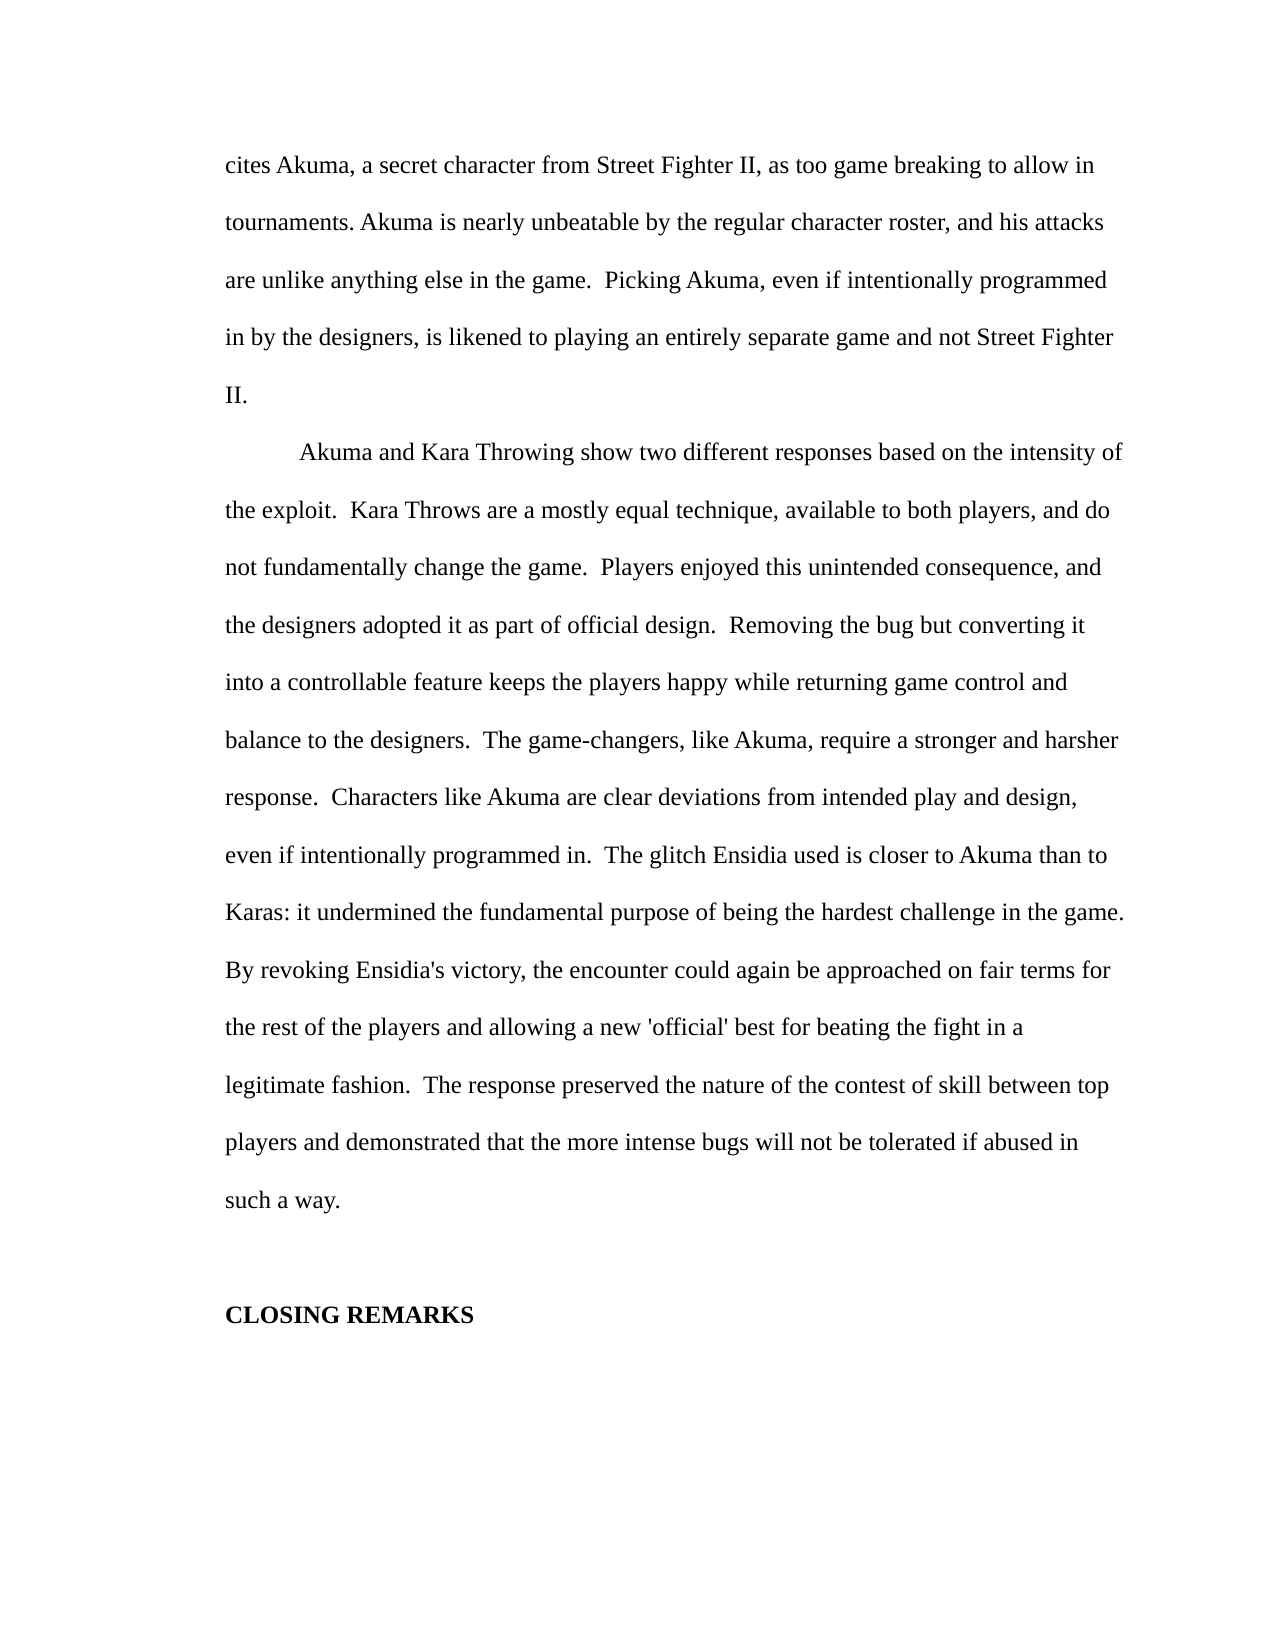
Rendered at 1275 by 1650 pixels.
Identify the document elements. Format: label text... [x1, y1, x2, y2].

text Akuma and Kara Throwing show two different responses based on the intensity of the exploit. Kara Throws are a mostly equal technique, available to both players, and do not fundamentally change the game. Players enjoyed this unintended consequence, and the designers adopted it as part of official design. Removing the bug but converting it into a controllable feature keeps the players happy while returning game control and balance to the designers. The game-changers, like Akuma, require a stronger and harsher response. Characters like Akuma are clear deviations from intended play and design, even if intentionally programmed in. The glitch Ensidia used is closer to Akuma than to Karas: it undermined the fundamental purpose of being the hardest challenge in the game. By revoking Ensidia's victory, the encounter could again be approached on fair terms for the rest of the players and allowing a new 'official' best for beating the fight in a legitimate fashion. The response preserved the nature of the contest of skill between top players and demonstrated that the more intense bugs will not be tolerated if abused in such a way. [225, 437, 1125, 1214]
text CLOSING REMARKS [225, 1300, 1125, 1329]
text cites Akuma, a secret character from Street Fighter II, as too game breaking to allow in tournaments. Akuma is nearly unbeatable by the regular character roster, and his attacks are unlike anything else in the game. Picking Akuma, even if intentionally programmed in by the designers, is likened to playing an entirely separate game and not Street Fighter II. [225, 150, 1125, 409]
